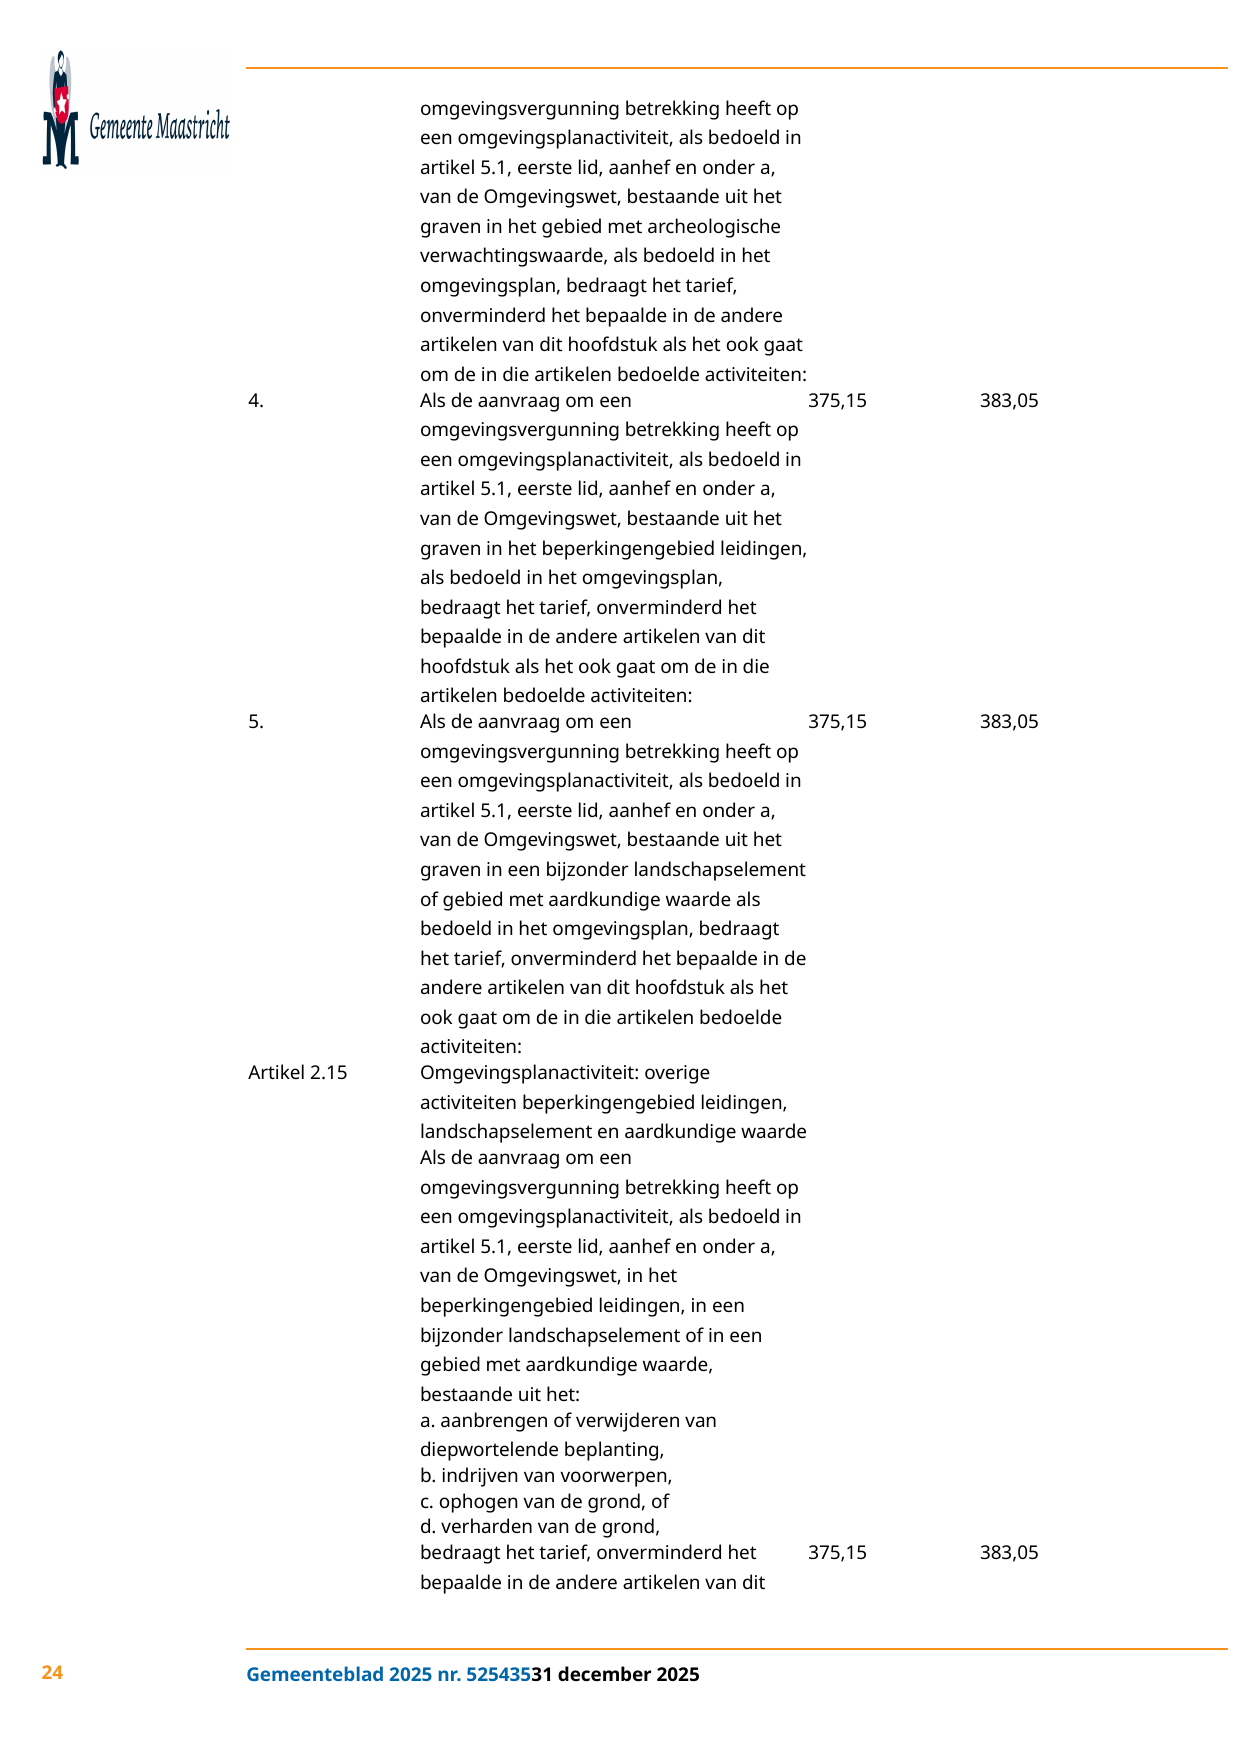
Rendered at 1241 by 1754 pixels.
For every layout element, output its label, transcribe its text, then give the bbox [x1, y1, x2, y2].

table_cell 375,15 [808, 387, 980, 708]
table_cell [980, 1488, 1152, 1513]
table_cell bedraagt het tarief, onverminderd het bepaalde in de andere artikelen van dit [420, 1539, 808, 1594]
table_cell [248, 1539, 420, 1594]
table_cell c. ophogen van de grond, of [420, 1488, 808, 1513]
table_cell [248, 1144, 420, 1407]
table_cell 375,15 [808, 1539, 980, 1594]
table_cell Omgevingsplanactiviteit: overige activiteiten beperkingengebied leidingen, landschapselement en aardkundige waarde [420, 1060, 808, 1144]
table_cell [808, 1488, 980, 1513]
table_cell [980, 1060, 1152, 1144]
table_cell d. verharden van de grond, [420, 1514, 808, 1539]
table_cell [808, 1144, 980, 1407]
table_cell [808, 1514, 980, 1539]
table_cell [248, 1407, 420, 1462]
table_cell [248, 1488, 420, 1513]
table_cell Artikel 2.15 [248, 1060, 420, 1144]
table_cell [248, 95, 420, 387]
table_cell Als de aanvraag om een omgevingsvergunning betrekking heeft op een omgevingsplanactiviteit, als bedoeld in artikel 5.1, eerste lid, aanhef en onder a, van de Omgevingswet, bestaande uit het graven in het beperkingengebied leidingen, als bedoeld in het omgevingsplan, bedraagt het tarief, onverminderd het bepaalde in de andere artikelen van dit hoofdstuk als het ook gaat om de in die artikelen bedoelde activiteiten: [420, 387, 808, 708]
table_cell b. indrijven van voorwerpen, [420, 1462, 808, 1488]
table_cell [980, 1144, 1152, 1407]
table_cell 375,15 [808, 708, 980, 1059]
table_cell [248, 1514, 420, 1539]
table_cell [808, 1060, 980, 1144]
table_cell 4. [248, 387, 420, 708]
table_cell [808, 95, 980, 387]
picture [41, 47, 231, 172]
table_cell 383,05 [980, 1539, 1152, 1594]
table_cell Als de aanvraag om een omgevingsvergunning betrekking heeft op een omgevingsplanactiviteit, als bedoeld in artikel 5.1, eerste lid, aanhef en onder a, van de Omgevingswet, bestaande uit het graven in een bijzonder landschapselement of gebied met aardkundige waarde als bedoeld in het omgevingsplan, bedraagt het tarief, onverminderd het bepaalde in de andere artikelen van dit hoofdstuk als het ook gaat om de in die artikelen bedoelde activiteiten: [420, 708, 808, 1059]
table_cell a. aanbrengen of verwijderen van diepwortelende beplanting, [420, 1407, 808, 1462]
table_cell [808, 1462, 980, 1488]
table_cell [980, 95, 1152, 387]
table_cell 383,05 [980, 708, 1152, 1059]
table_cell [248, 1462, 420, 1488]
table_cell [980, 1407, 1152, 1462]
table_cell omgevingsvergunning betrekking heeft op een omgevingsplanactiviteit, als bedoeld in artikel 5.1, eerste lid, aanhef en onder a, van de Omgevingswet, bestaande uit het graven in het gebied met archeologische verwachtingswaarde, als bedoeld in het omgevingsplan, bedraagt het tarief, onverminderd het bepaalde in de andere artikelen van dit hoofdstuk als het ook gaat om de in die artikelen bedoelde activiteiten: [420, 95, 808, 387]
table_cell Als de aanvraag om een omgevingsvergunning betrekking heeft op een omgevingsplanactiviteit, als bedoeld in artikel 5.1, eerste lid, aanhef en onder a, van de Omgevingswet, in het beperkingengebied leidingen, in een bijzonder landschapselement of in een gebied met aardkundige waarde, bestaande uit het: [420, 1144, 808, 1407]
table_cell 383,05 [980, 387, 1152, 708]
table_cell [980, 1514, 1152, 1539]
table_cell 5. [248, 708, 420, 1059]
table_cell [808, 1407, 980, 1462]
table_cell [980, 1462, 1152, 1488]
